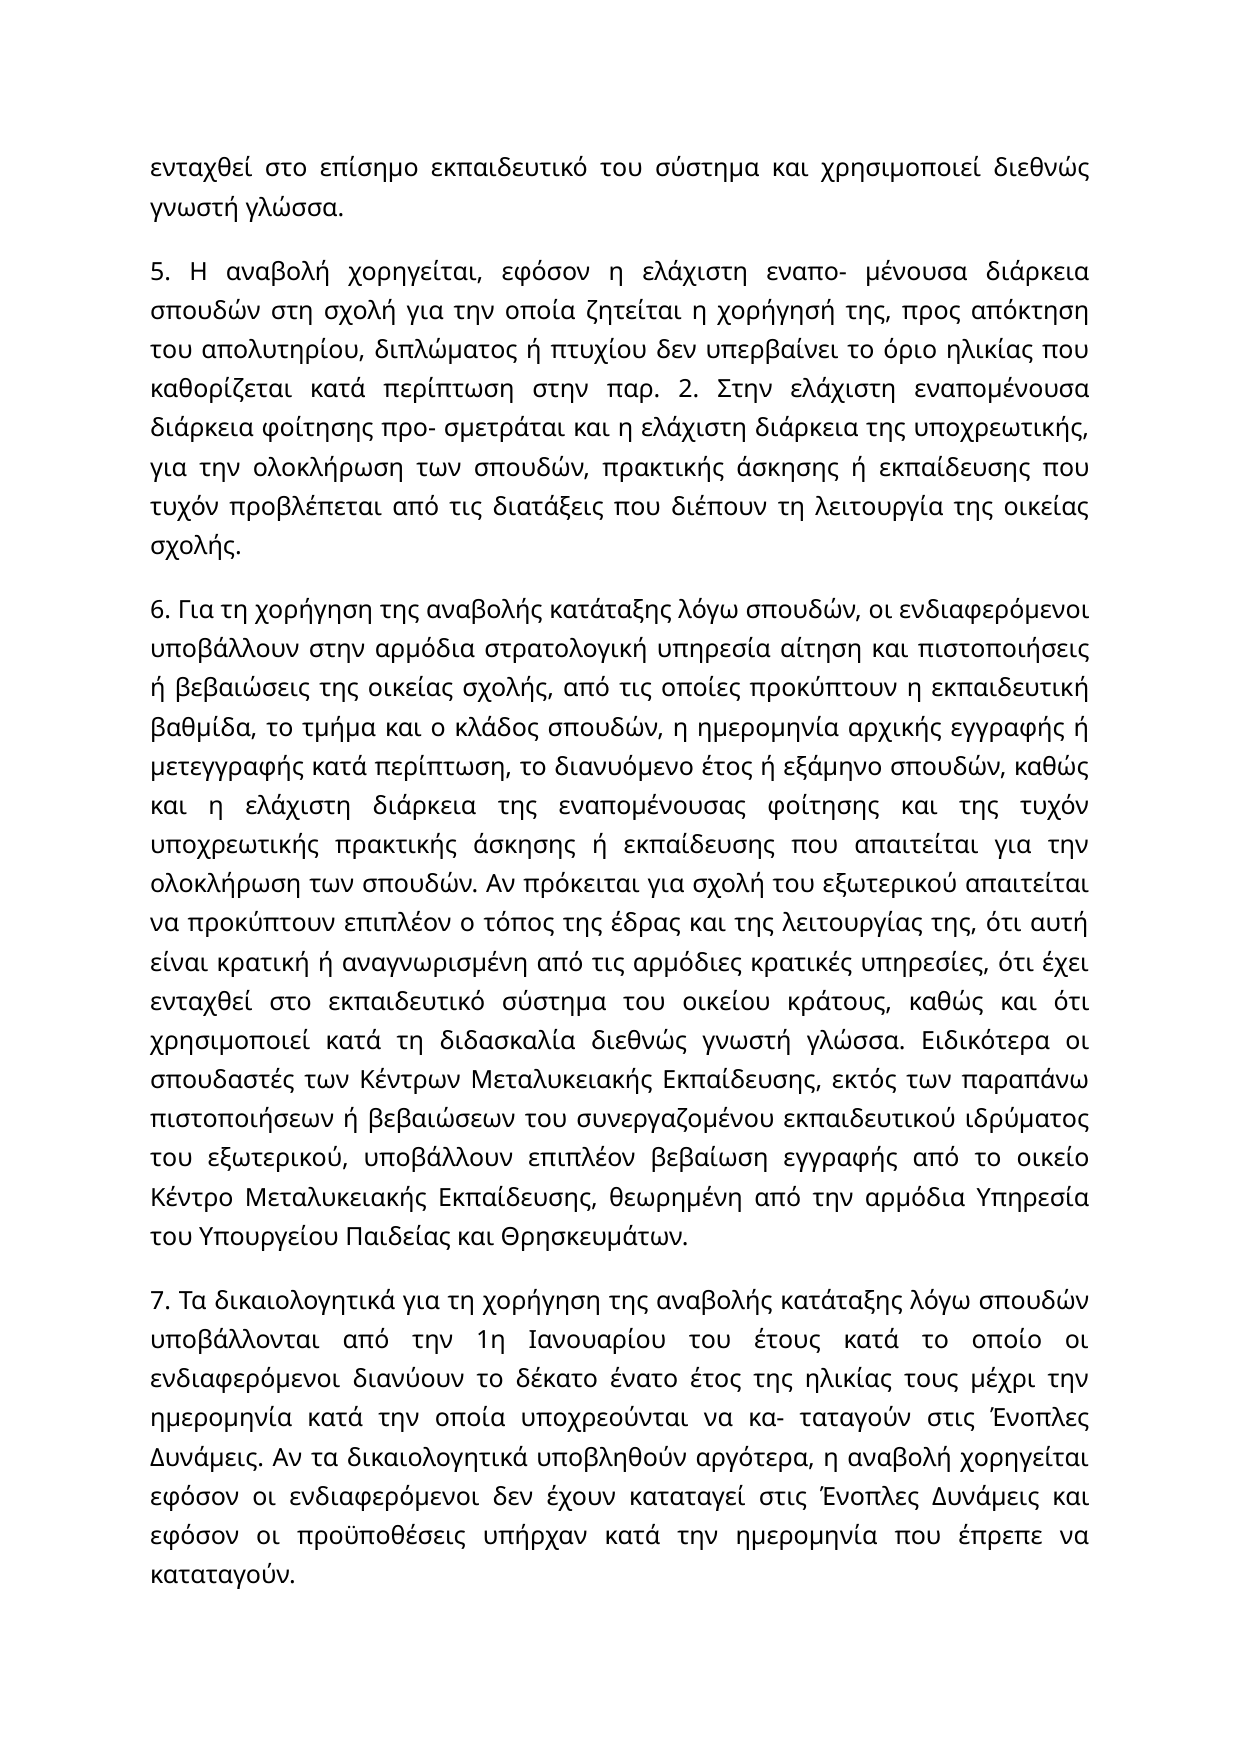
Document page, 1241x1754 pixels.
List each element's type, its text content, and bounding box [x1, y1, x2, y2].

text 6. Για τη χορήγηση της αναβολής κατάταξης λόγω σπουδών, οι ενδιαφερόμενοι υποβάλλουν στην αρμόδια στρατολογική υπηρεσία αίτηση και πιστοποιήσεις ή βεβαιώσεις της οικείας σχολής, από τις οποίες προκύπτουν η εκπαιδευτική βαθμίδα, το τμήμα και ο κλάδος σπουδών, η ημερομηνία αρχικής εγγραφής ή μετεγγραφής κατά περίπτωση, το διανυόμενο έτος ή εξάμηνο σπουδών, καθώς και η ελάχιστη διάρκεια της εναπομένουσας φοίτησης και της τυχόν υποχρεωτικής πρακτικής άσκησης ή εκπαίδευσης που απαιτείται για την ολοκλήρωση των σπουδών. Αν πρόκειται για σχολή του εξωτερικού απαιτείται να προκύπτουν επιπλέον ο τόπος της έδρας και της λειτουργίας της, ότι αυτή είναι κρατική ή αναγνωρισμένη από τις αρμόδιες κρατικές υπηρεσίες, ότι έχει ενταχθεί στο εκπαιδευτικό σύστημα του οικείου κράτους, καθώς και ότι χρησιμοποιεί κατά τη διδασκαλία διεθνώς γνωστή γλώσσα. Ειδικότερα οι σπουδαστές των Κέντρων Μεταλυκειακής Εκπαίδευσης, εκτός των παραπάνω πιστοποιήσεων ή βεβαιώσεων του συνεργαζομένου εκπαιδευτικού ιδρύματος του εξωτερικού, υποβάλλουν επιπλέον βεβαίωση εγγραφής από το οικείο Κέντρο Μεταλυκειακής Εκπαίδευσης, θεωρημένη από την αρμόδια Υπηρεσία του Υπουργείου Παιδείας και Θρησκευμάτων. [150, 592, 1090, 1252]
text ενταχθεί στο επίσημο εκπαιδευτικό του σύστημα και χρησιμοποιεί διεθνώς γνωστή γλώσσα. [150, 150, 1090, 223]
text 7. Τα δικαιολογητικά για τη χορήγηση της αναβολής κατάταξης λόγω σπουδών υποβάλλονται από την 1η Ιανουαρίου του έτους κατά το οποίο οι ενδιαφερόμενοι διανύουν το δέκατο ένατο έτος της ηλικίας τους μέχρι την ημερομηνία κατά την οποία υποχρεούνται να κα- ταταγούν στις Ένοπλες Δυνάμεις. Αν τα δικαιολογητικά υποβληθούν αργότερα, η αναβολή χορηγείται εφόσον οι ενδιαφερόμενοι δεν έχουν καταταγεί στις Ένοπλες Δυνάμεις και εφόσον οι προϋποθέσεις υπήρχαν κατά την ημερομηνία που έπρεπε να καταταγούν. [150, 1282, 1090, 1591]
text 5. Η αναβολή χορηγείται, εφόσον η ελάχιστη εναπο- μένουσα διάρκεια σπουδών στη σχολή για την οποία ζητείται η χορήγησή της, προς απόκτηση του απολυτηρίου, διπλώματος ή πτυχίου δεν υπερβαίνει το όριο ηλικίας που καθορίζεται κατά περίπτωση στην παρ. 2. Στην ελάχιστη εναπομένουσα διάρκεια φοίτησης προ- σμετράται και η ελάχιστη διάρκεια της υποχρεωτικής, για την ολοκλήρωση των σπουδών, πρακτικής άσκησης ή εκπαίδευσης που τυχόν προβλέπεται από τις διατάξεις που διέπουν τη λειτουργία της οικείας σχολής. [150, 253, 1090, 562]
